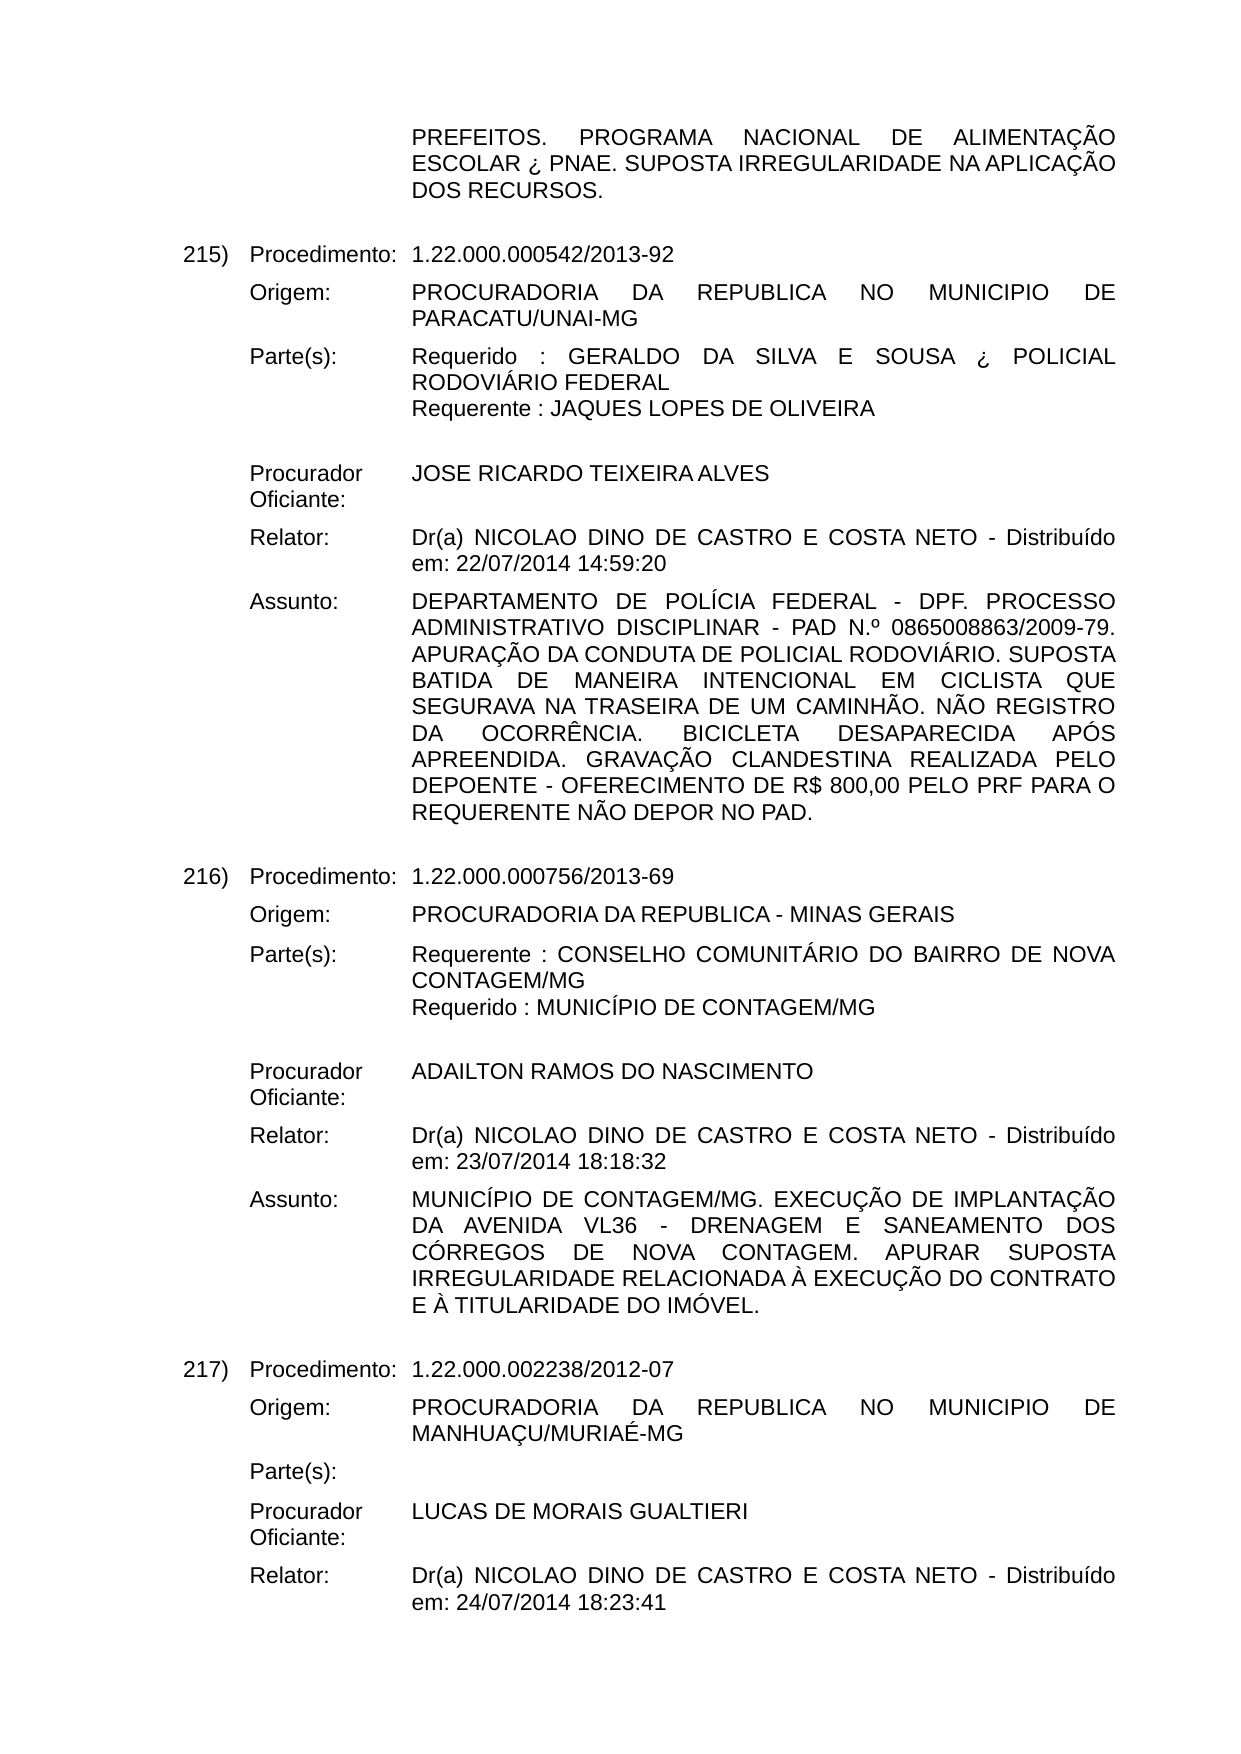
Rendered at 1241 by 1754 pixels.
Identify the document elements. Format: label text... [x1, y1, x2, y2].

table_cell [177, 118, 244, 209]
table_header 215) [177, 235, 244, 273]
table_cell ADAILTON RAMOS DO NASCIMENTO [406, 1052, 1122, 1116]
table_cell PROCURADORIA DA REPUBLICA NO MUNICIPIO DE MANHUAÇU/MURIAÉ-MG [406, 1388, 1122, 1452]
table_cell JOSE RICARDO TEIXEIRA ALVES [406, 454, 1122, 518]
table_cell PREFEITOS. PROGRAMA NACIONAL DE ALIMENTAÇÃO ESCOLAR ¿ PNAE. SUPOSTA IRREGULARIDADE NA APLICAÇÃO DOS RECURSOS. [406, 118, 1122, 209]
table_cell Procurador Oficiante: [244, 1052, 406, 1116]
table_cell Relator: [244, 1116, 406, 1180]
table_cell Dr(a) NICOLAO DINO DE CASTRO E COSTA NETO - Distribuído em: 24/07/2014 18:23:41 [406, 1556, 1122, 1621]
table_cell Relator: [244, 1556, 406, 1621]
table_cell [177, 518, 244, 582]
table_cell DEPARTAMENTO DE POLÍCIA FEDERAL - DPF. PROCESSO ADMINISTRATIVO DISCIPLINAR - PAD N.º 0865008863/2009-79. APURAÇÃO DA CONDUTA DE POLICIAL RODOVIÁRIO. SUPOSTA BATIDA DE MANEIRA INTENCIONAL EM CICLISTA QUE SEGURAVA NA TRASEIRA DE UM CAMINHÃO. NÃO REGISTRO DA OCORRÊNCIA. BICICLETA DESAPARECIDA APÓS APREENDIDA. GRAVAÇÃO CLANDESTINA REALIZADA PELO DEPOENTE - OFERECIMENTO DE R$ 800,00 PELO PRF PARA O REQUERENTE NÃO DEPOR NO PAD. [406, 582, 1122, 831]
table_header Procedimento: [244, 857, 406, 895]
table_cell PROCURADORIA DA REPUBLICA NO MUNICIPIO DE PARACATU/UNAI-MG [406, 273, 1122, 337]
table_cell Parte(s): [244, 935, 406, 1052]
table_cell Origem: [244, 895, 406, 935]
table_cell Assunto: [244, 1180, 406, 1324]
table_cell [177, 895, 244, 935]
table_cell Assunto: [244, 582, 406, 831]
table_header Procedimento: [244, 235, 406, 273]
table_cell Origem: [244, 1388, 406, 1452]
table_cell Procurador Oficiante: [244, 1492, 406, 1556]
table_header 216) [177, 857, 244, 895]
table_cell [177, 582, 244, 831]
table_cell LUCAS DE MORAIS GUALTIERI [406, 1492, 1122, 1556]
table_header 217) [177, 1350, 244, 1388]
table_cell [406, 1452, 1122, 1492]
table_cell MUNICÍPIO DE CONTAGEM/MG. EXECUÇÃO DE IMPLANTAÇÃO DA AVENIDA VL36 - DRENAGEM E SANEAMENTO DOS CÓRREGOS DE NOVA CONTAGEM. APURAR SUPOSTA IRREGULARIDADE RELACIONADA À EXECUÇÃO DO CONTRATO E À TITULARIDADE DO IMÓVEL. [406, 1180, 1122, 1324]
table_cell [177, 273, 244, 337]
table_cell [177, 1388, 244, 1452]
table_cell Origem: [244, 273, 406, 337]
table_cell Dr(a) NICOLAO DINO DE CASTRO E COSTA NETO - Distribuído em: 22/07/2014 14:59:20 [406, 518, 1122, 582]
table_cell Parte(s): [244, 1452, 406, 1492]
table_cell [177, 337, 244, 454]
table_header 1.22.000.000756/2013-69 [406, 857, 1122, 895]
table_cell [244, 118, 406, 209]
table_header 1.22.000.000542/2013-92 [406, 235, 1122, 273]
table_cell Dr(a) NICOLAO DINO DE CASTRO E COSTA NETO - Distribuído em: 23/07/2014 18:18:32 [406, 1116, 1122, 1180]
table_cell Parte(s): [244, 337, 406, 454]
table_cell [177, 1116, 244, 1180]
table_header Procedimento: [244, 1350, 406, 1388]
table_cell [177, 1180, 244, 1324]
table_cell [177, 1452, 244, 1492]
table_cell [177, 1492, 244, 1556]
table_cell [177, 1052, 244, 1116]
table_cell Requerido : GERALDO DA SILVA E SOUSA ¿ POLICIAL RODOVIÁRIO FEDERAL Requerente : JAQUES LOPES DE OLIVEIRA [406, 337, 1122, 454]
table_cell Relator: [244, 518, 406, 582]
table_cell PROCURADORIA DA REPUBLICA - MINAS GERAIS [406, 895, 1122, 935]
table_cell [177, 1556, 244, 1621]
table_cell Requerente : CONSELHO COMUNITÁRIO DO BAIRRO DE NOVA CONTAGEM/MG Requerido : MUNICÍPIO DE CONTAGEM/MG [406, 935, 1122, 1052]
table_header 1.22.000.002238/2012-07 [406, 1350, 1122, 1388]
table_cell [177, 935, 244, 1052]
table_cell [177, 454, 244, 518]
table_cell Procurador Oficiante: [244, 454, 406, 518]
